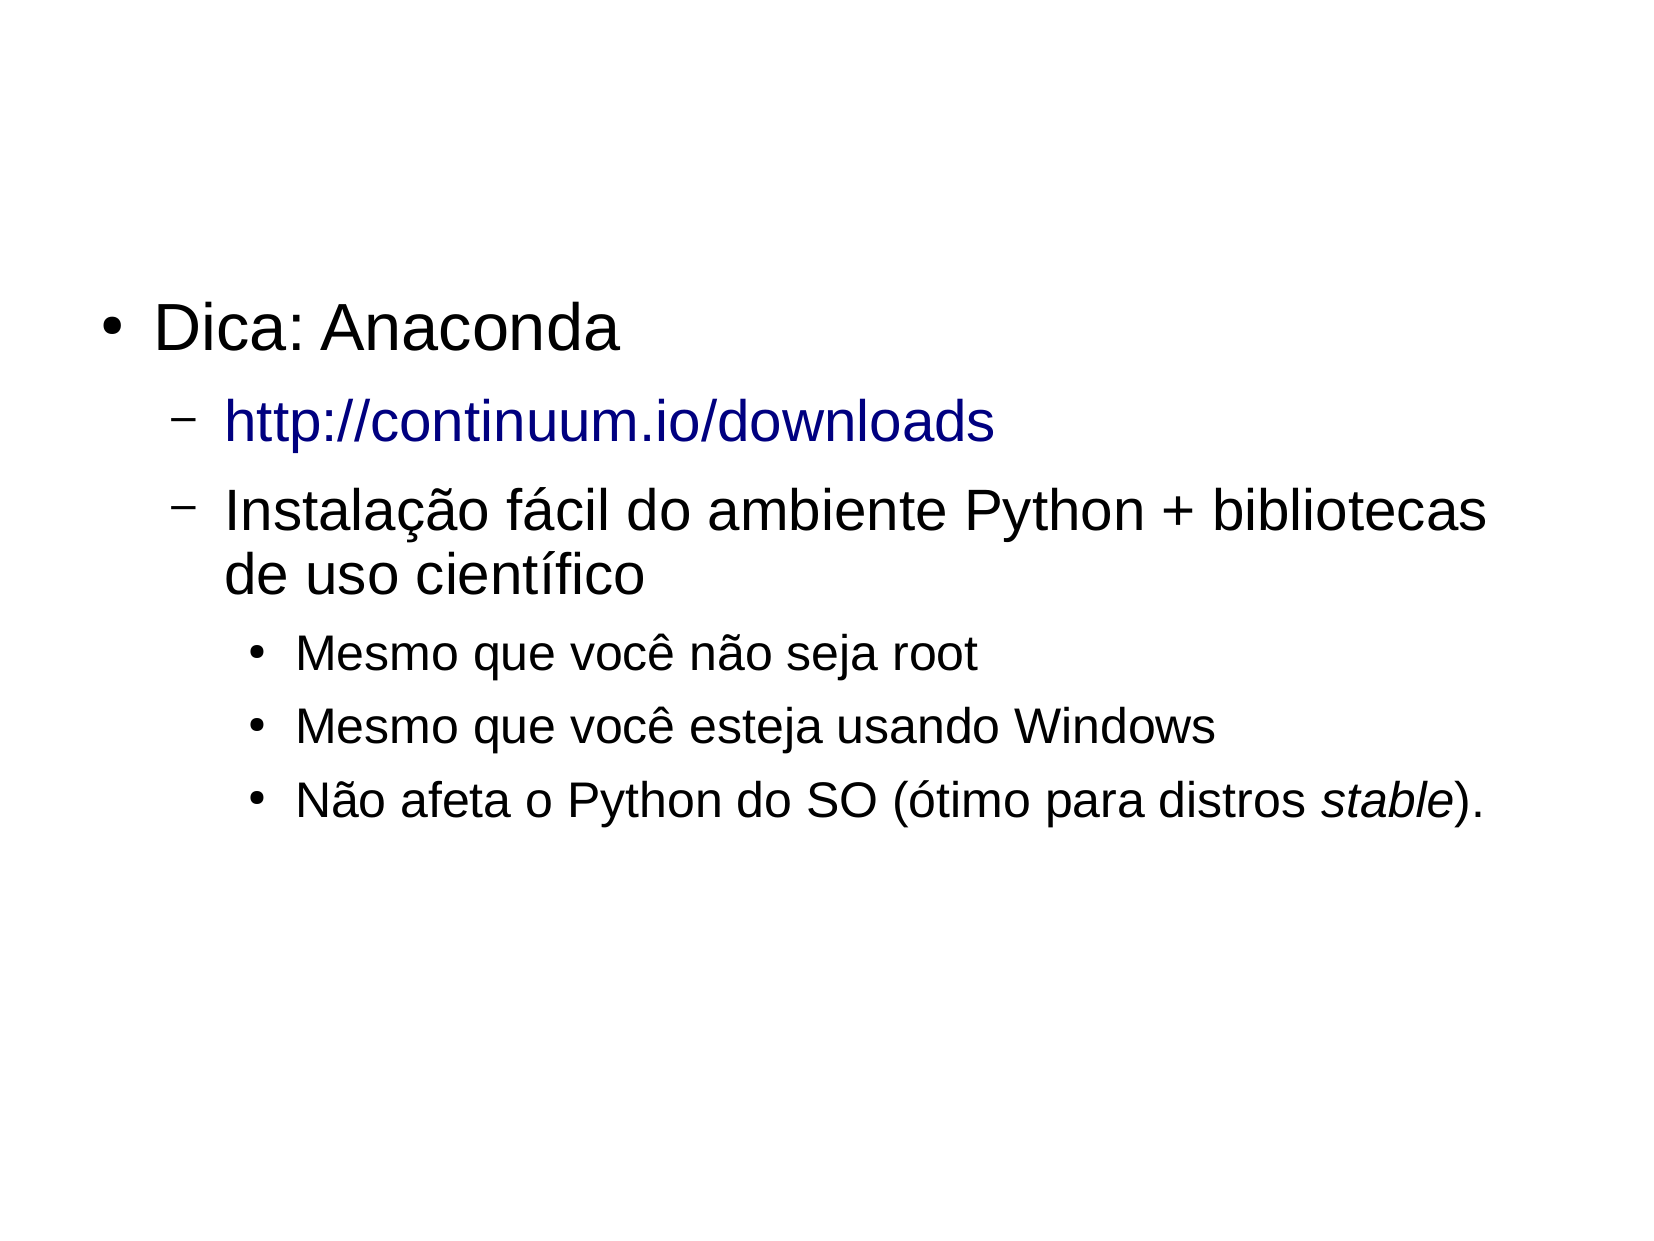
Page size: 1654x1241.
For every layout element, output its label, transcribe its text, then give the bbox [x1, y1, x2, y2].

list Dica: Anaconda http://continuum.io/downloads Instalação fácil do ambiente Python + bibliotecas de uso científico Mesmo que você não seja root Mesmo que você esteja usando Windows Não afeta o Python do SO (ótimo para distros stable). [82, 290, 1571, 1010]
